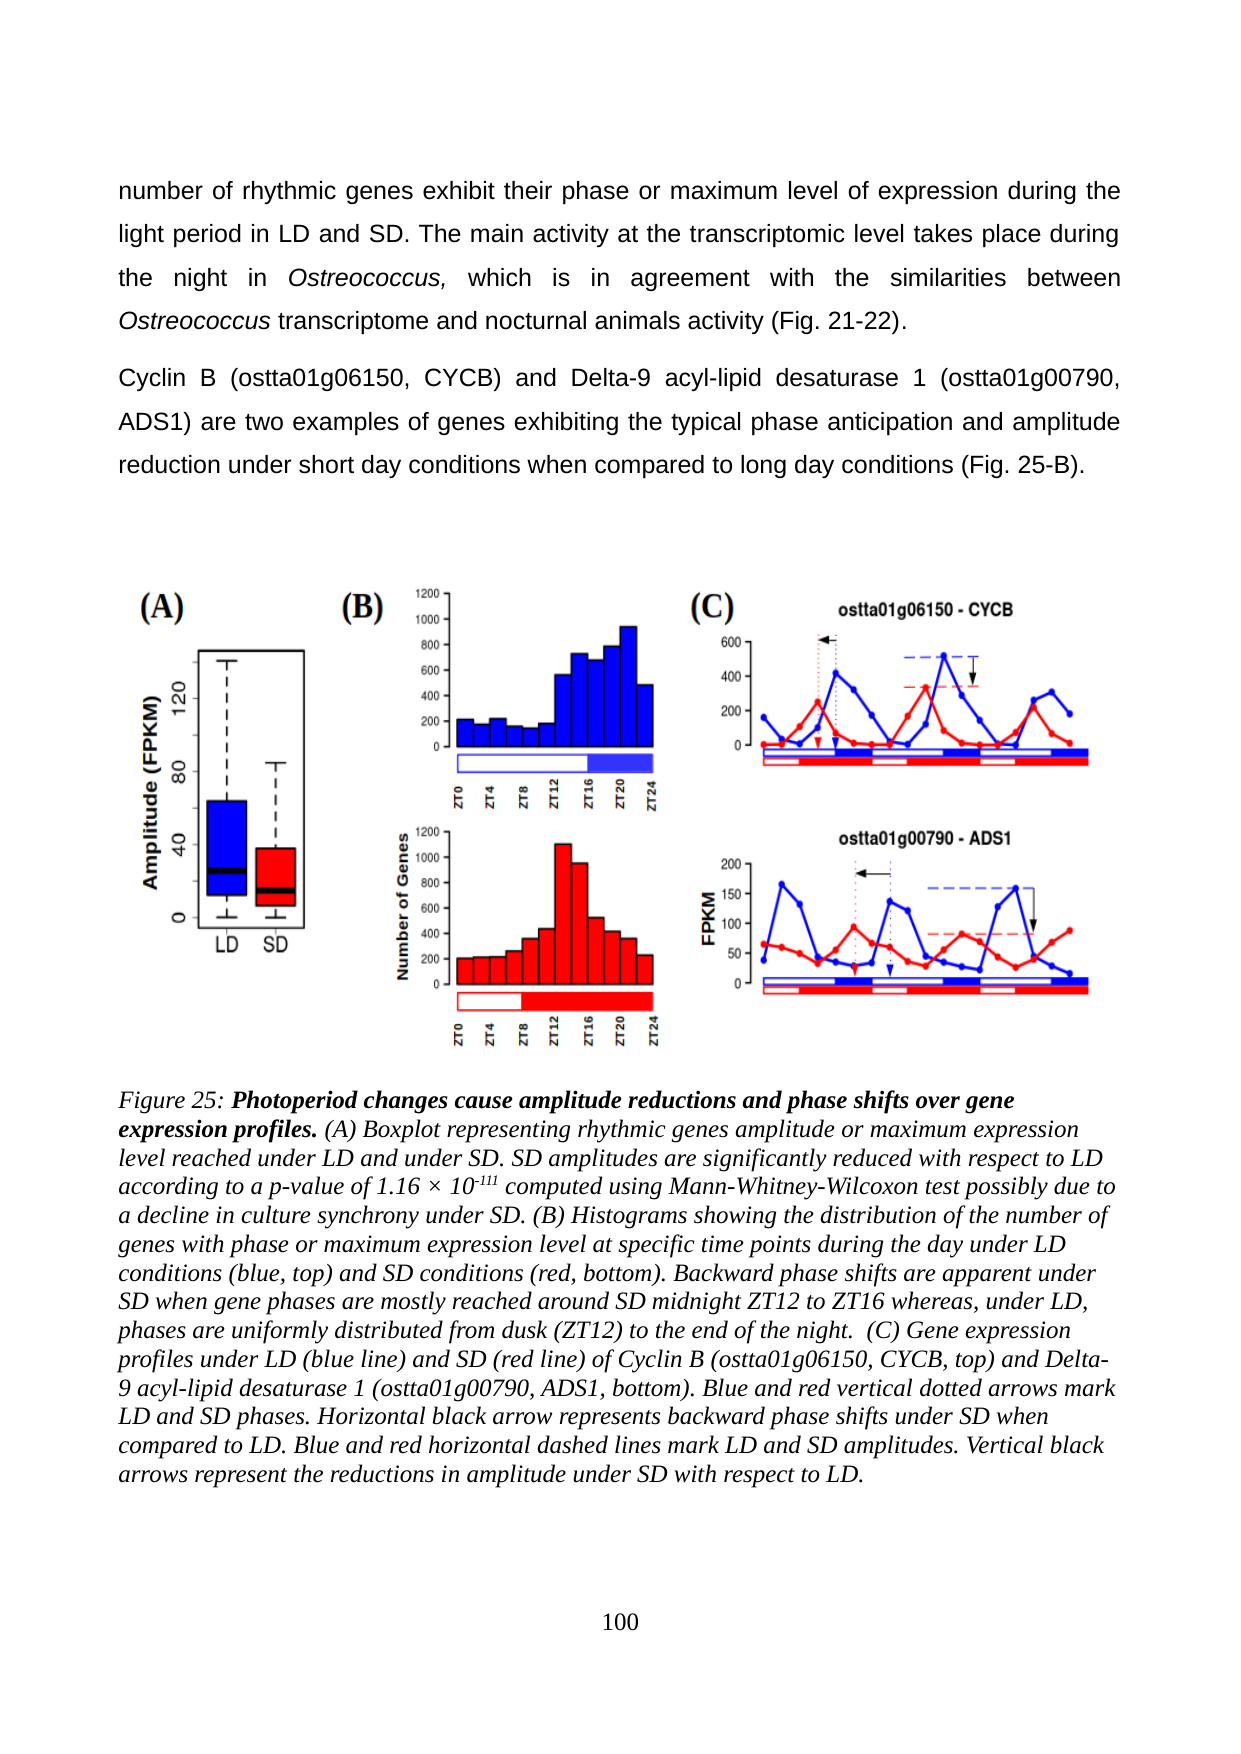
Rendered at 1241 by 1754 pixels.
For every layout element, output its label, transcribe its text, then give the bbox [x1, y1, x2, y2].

picture [98, 563, 1143, 1086]
text Cyclin B (ostta01g06150, CYCB) and Delta-9 acyl-lipid desaturase 1 (ostta01g00790, ADS1) are two examples of genes exhibiting the typical phase anticipation and amplitude reduction under short day conditions when compared to long day conditions (Fig. 25-B). [118, 363, 1122, 478]
text number of rhythmic genes exhibit their phase or maximum level of expression during the light period in LD and SD. The main activity at the transcriptomic level takes place during the night in Ostreococcus, which is in agreement with the similarities between Ostreococcus transcriptome and nocturnal animals activity (Fig. 21-22). [118, 176, 1122, 334]
text Figure 25: Photoperiod changes cause amplitude reductions and phase shifts over gene expression profiles. (A) Boxplot representing rhythmic genes amplitude or maximum expression level reached under LD and under SD. SD amplitudes are significantly reduced with respect to LD according to a p-value of 1.16 × 10-111 computed using Mann-Whitney-Wilcoxon test possibly due to a decline in culture synchrony under SD. (B) Histograms showing the distribution of the number of genes with phase or maximum expression level at specific time points during the day under LD conditions (blue, top) and SD conditions (red, bottom). Backward phase shifts are apparent under SD when gene phases are mostly reached around SD midnight ZT12 to ZT16 whereas, under LD, phases are uniformly distributed from dusk (ZT12) to the end of the night. (C) Gene expression profiles under LD (blue line) and SD (red line) of Cyclin B (ostta01g06150, CYCB, top) and Delta-9 acyl-lipid desaturase 1 (ostta01g00790, ADS1, bottom). Blue and red vertical dotted arrows mark LD and SD phases. Horizontal black arrow represents backward phase shifts under SD when compared to LD. Blue and red horizontal dashed lines mark LD and SD amplitudes. Vertical black arrows represent the reductions in amplitude under SD with respect to LD. [118, 1086, 1122, 1488]
